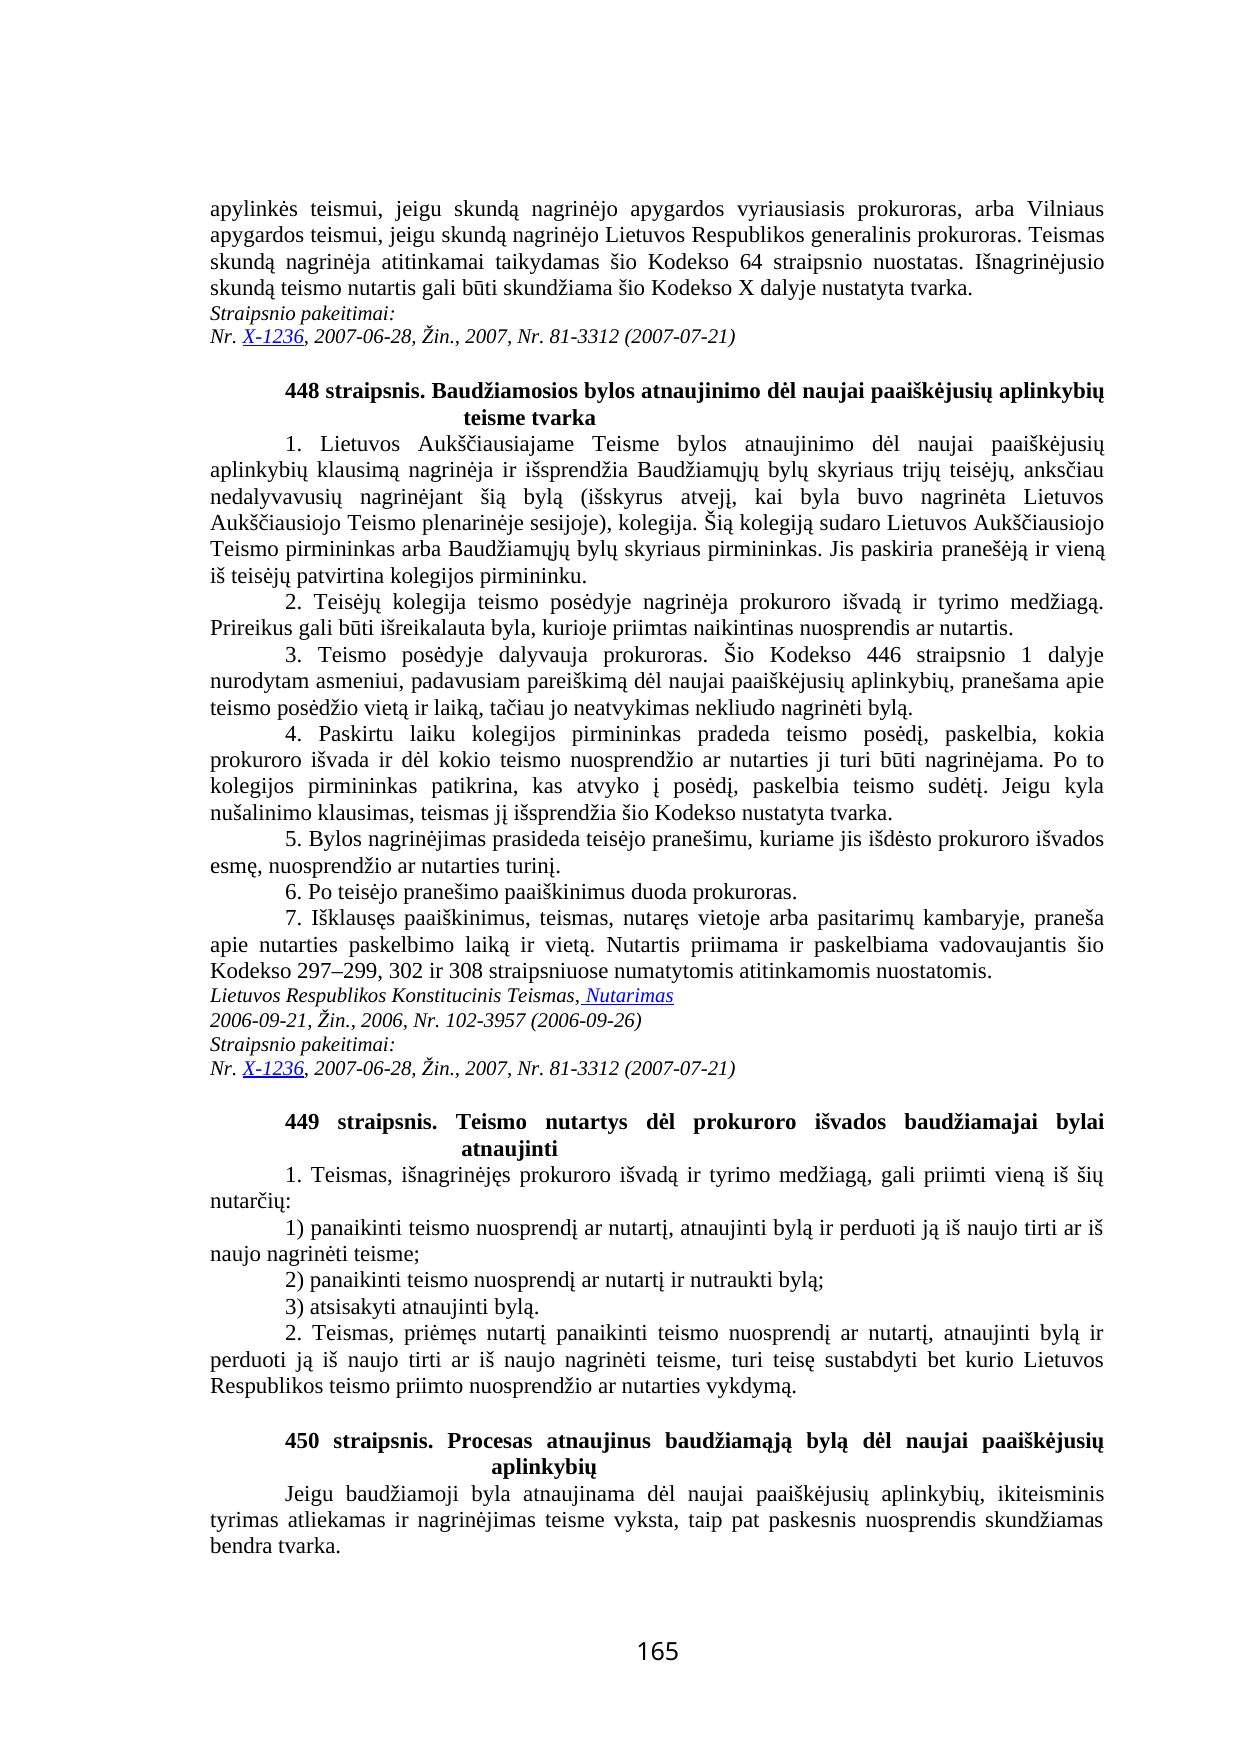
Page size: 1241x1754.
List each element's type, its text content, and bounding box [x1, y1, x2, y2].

text apylinkės teismui, jeigu skundą nagrinėjo apygardos vyriausiasis prokuroras, arba Vilniaus apygardos teismui, jeigu skundą nagrinėjo Lietuvos Respublikos generalinis prokuroras. Teismas skundą nagrinėja atitinkamai taikydamas šio Kodekso 64 straipsnio nuostatas. Išnagrinėjusio skundą teismo nutartis gali būti skundžiama šio Kodekso X dalyje nustatyta tvarka. [210, 195, 1106, 300]
text 1. Lietuvos Aukščiausiajame Teisme bylos atnaujinimo dėl naujai paaiškėjusių aplinkybių klausimą nagrinėja ir išsprendžia Baudžiamųjų bylų skyriaus trijų teisėjų, anksčiau nedalyvavusių nagrinėjant šią bylą (išskyrus atvejį, kai byla buvo nagrinėta Lietuvos Aukščiausiojo Teismo plenarinėje sesijoje), kolegija. Šią kolegiją sudaro Lietuvos Aukščiausiojo Teismo pirmininkas arba Baudžiamųjų bylų skyriaus pirmininkas. Jis paskiria pranešėją ir vieną iš teisėjų patvirtina kolegijos pirmininku. [210, 430, 1106, 588]
text 2. Teismas, priėmęs nutartį panaikinti teismo nuosprendį ar nutartį, atnaujinti bylą ir perduoti ją iš naujo tirti ar iš naujo nagrinėti teisme, turi teisę sustabdyti bet kurio Lietuvos Respublikos teismo priimto nuosprendžio ar nutarties vykdymą. [210, 1319, 1106, 1398]
text 3. Teismo posėdyje dalyvauja prokuroras. Šio Kodekso 446 straipsnio 1 dalyje nurodytam asmeniui, padavusiam pareiškimą dėl naujai paaiškėjusių aplinkybių, pranešama apie teismo posėdžio vietą ir laiką, tačiau jo neatvykimas nekliudo nagrinėti bylą. [210, 641, 1106, 720]
text 7. Išklausęs paaiškinimus, teismas, nutaręs vietoje arba pasitarimų kambaryje, praneša apie nutarties paskelbimo laiką ir vietą. Nutartis priimama ir paskelbiama vadovaujantis šio Kodekso 297–299, 302 ir 308 straipsniuose numatytomis atitinkamomis nuostatomis. [210, 904, 1106, 983]
text 448 straipsnis. Baudžiamosios bylos atnaujinimo dėl naujai paaiškėjusių aplinkybių teisme tvarka [285, 377, 1106, 430]
text Straipsnio pakeitimai: [210, 1032, 1106, 1056]
text Lietuvos Respublikos Konstitucinis Teismas, Nutarimas [210, 983, 1106, 1007]
text 1) panaikinti teismo nuosprendį ar nutartį, atnaujinti bylą ir perduoti ją iš naujo tirti ar iš naujo nagrinėti teisme; [210, 1214, 1106, 1267]
text 4. Paskirtu laiku kolegijos pirmininkas pradeda teismo posėdį, paskelbia, kokia prokuroro išvada ir dėl kokio teismo nuosprendžio ar nutarties ji turi būti nagrinėjama. Po to kolegijos pirmininkas patikrina, kas atvyko į posėdį, paskelbia teismo sudėtį. Jeigu kyla nušalinimo klausimas, teismas jį išsprendžia šio Kodekso nustatyta tvarka. [210, 720, 1106, 825]
text 2. Teisėjų kolegija teismo posėdyje nagrinėja prokuroro išvadą ir tyrimo medžiagą. Prireikus gali būti išreikalauta byla, kurioje priimtas naikintinas nuosprendis ar nutartis. [210, 588, 1106, 641]
text 6. Po teisėjo pranešimo paaiškinimus duoda prokuroras. [210, 878, 1106, 904]
text Straipsnio pakeitimai: [210, 300, 1106, 324]
text 5. Bylos nagrinėjimas prasideda teisėjo pranešimu, kuriame jis išdėsto prokuroro išvados esmę, nuosprendžio ar nutarties turinį. [210, 825, 1106, 878]
text 2006-09-21, Žin., 2006, Nr. 102-3957 (2006-09-26) [210, 1007, 1106, 1032]
text 1. Teismas, išnagrinėjęs prokuroro išvadą ir tyrimo medžiagą, gali priimti vieną iš šių nutarčių: [210, 1161, 1106, 1214]
text 2) panaikinti teismo nuosprendį ar nutartį ir nutraukti bylą; [210, 1267, 1106, 1293]
text 450 straipsnis. Procesas atnaujinus baudžiamąją bylą dėl naujai paaiškėjusių aplinkybių [285, 1427, 1106, 1480]
text Jeigu baudžiamoji byla atnaujinama dėl naujai paaiškėjusių aplinkybių, ikiteisminis tyrimas atliekamas ir nagrinėjimas teisme vyksta, taip pat paskesnis nuosprendis skundžiamas bendra tvarka. [210, 1480, 1106, 1559]
text 3) atsisakyti atnaujinti bylą. [210, 1293, 1106, 1319]
text Nr. X-1236, 2007-06-28, Žin., 2007, Nr. 81-3312 (2007-07-21) [210, 324, 1106, 348]
text Nr. X-1236, 2007-06-28, Žin., 2007, Nr. 81-3312 (2007-07-21) [210, 1056, 1106, 1080]
text 449 straipsnis. Teismo nutartys dėl prokuroro išvados baudžiamajai bylai atnaujinti [285, 1108, 1106, 1161]
